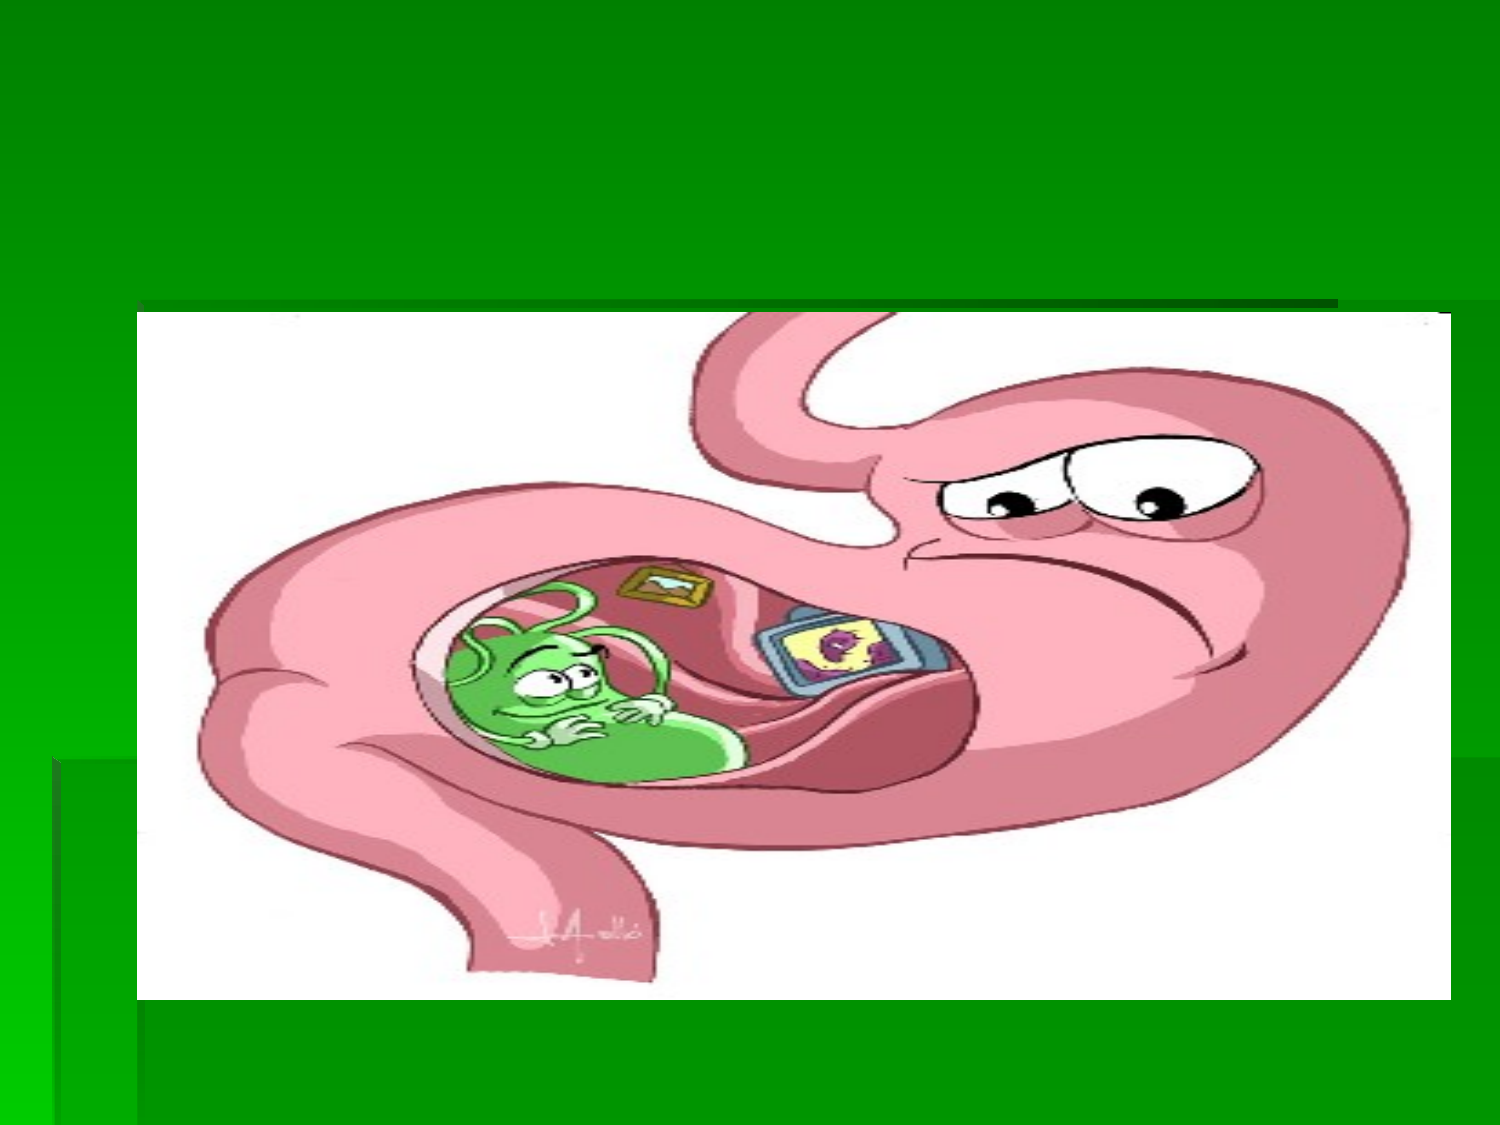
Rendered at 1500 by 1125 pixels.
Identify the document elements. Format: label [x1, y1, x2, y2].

picture [137, 312, 1451, 1000]
